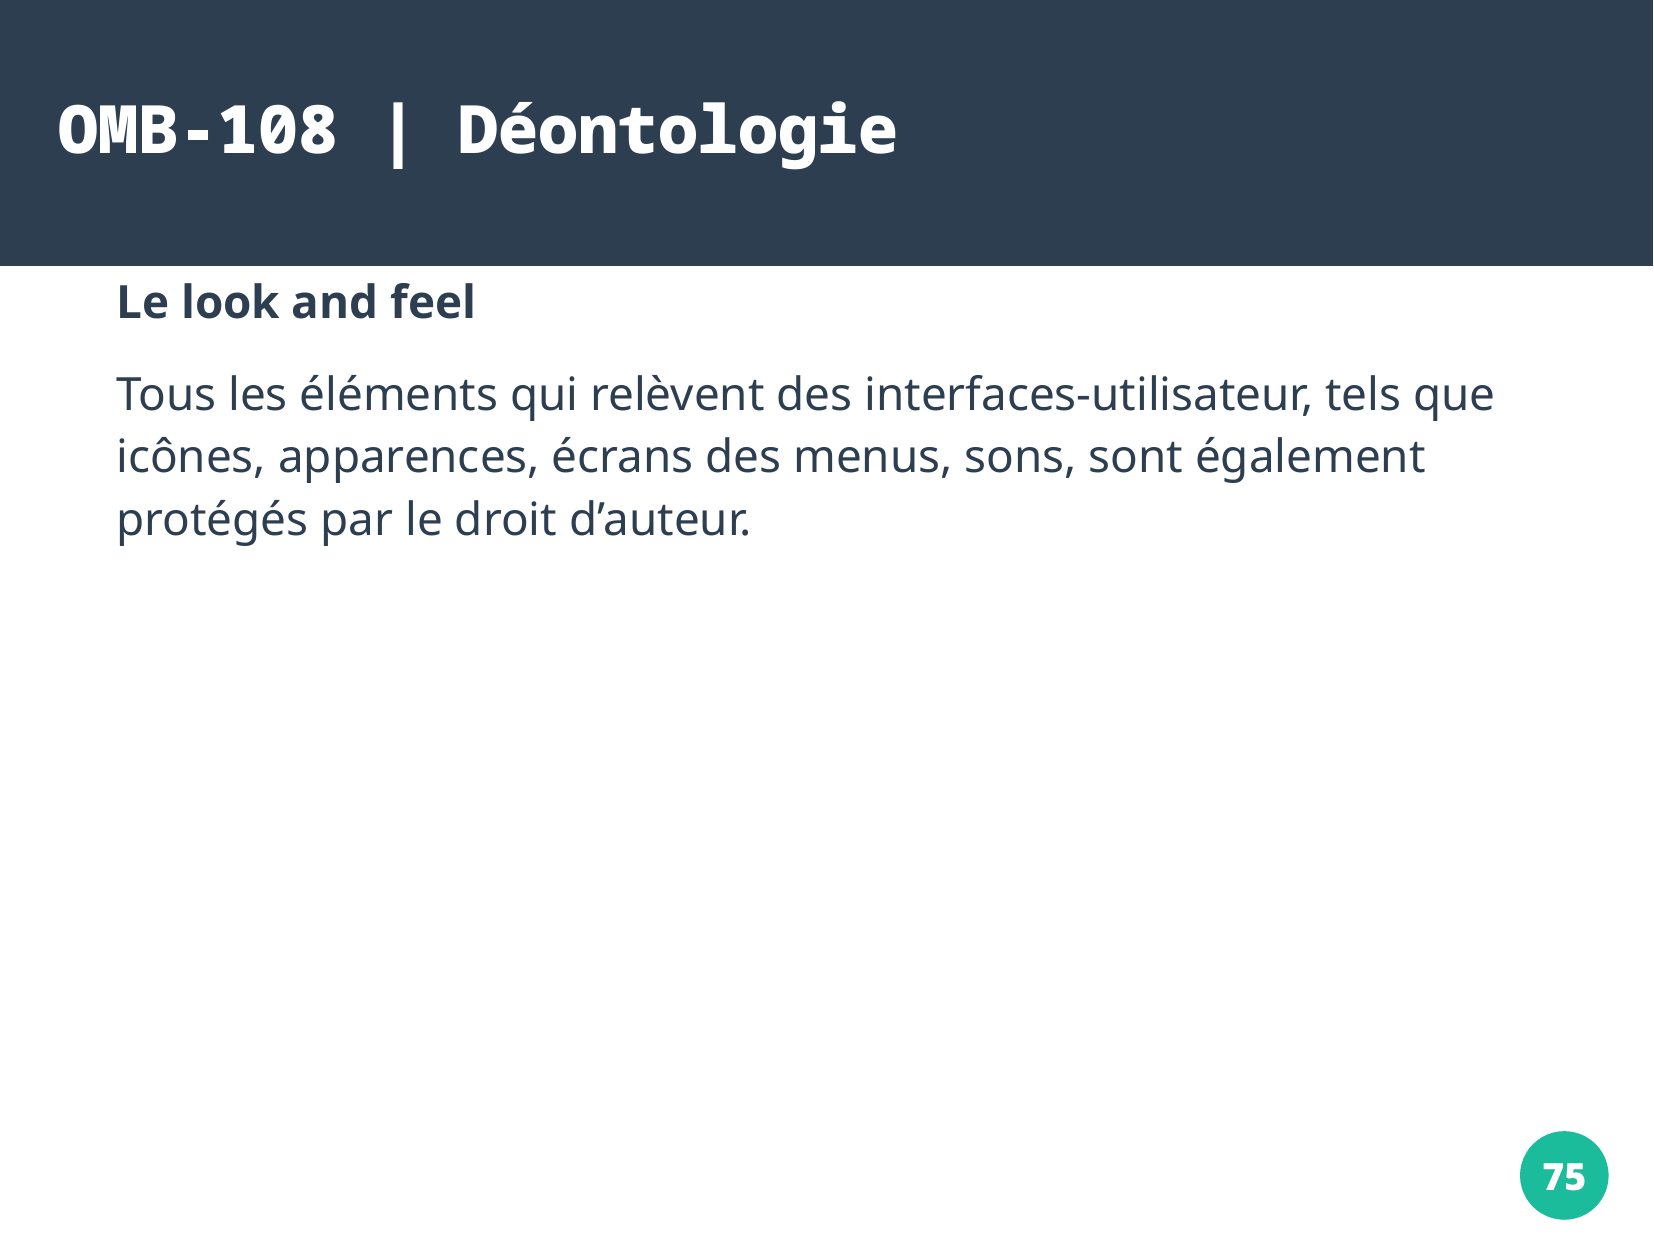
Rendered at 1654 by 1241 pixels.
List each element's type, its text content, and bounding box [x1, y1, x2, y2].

list Le look and feel Tous les éléments qui relèvent des interfaces-utilisateur, tels que icônes, apparences, écrans des menus, sons, sont également protégés par le droit d’auteur. [42, 269, 1622, 1216]
title OMB-108 | Déontologie [58, 49, 1594, 207]
